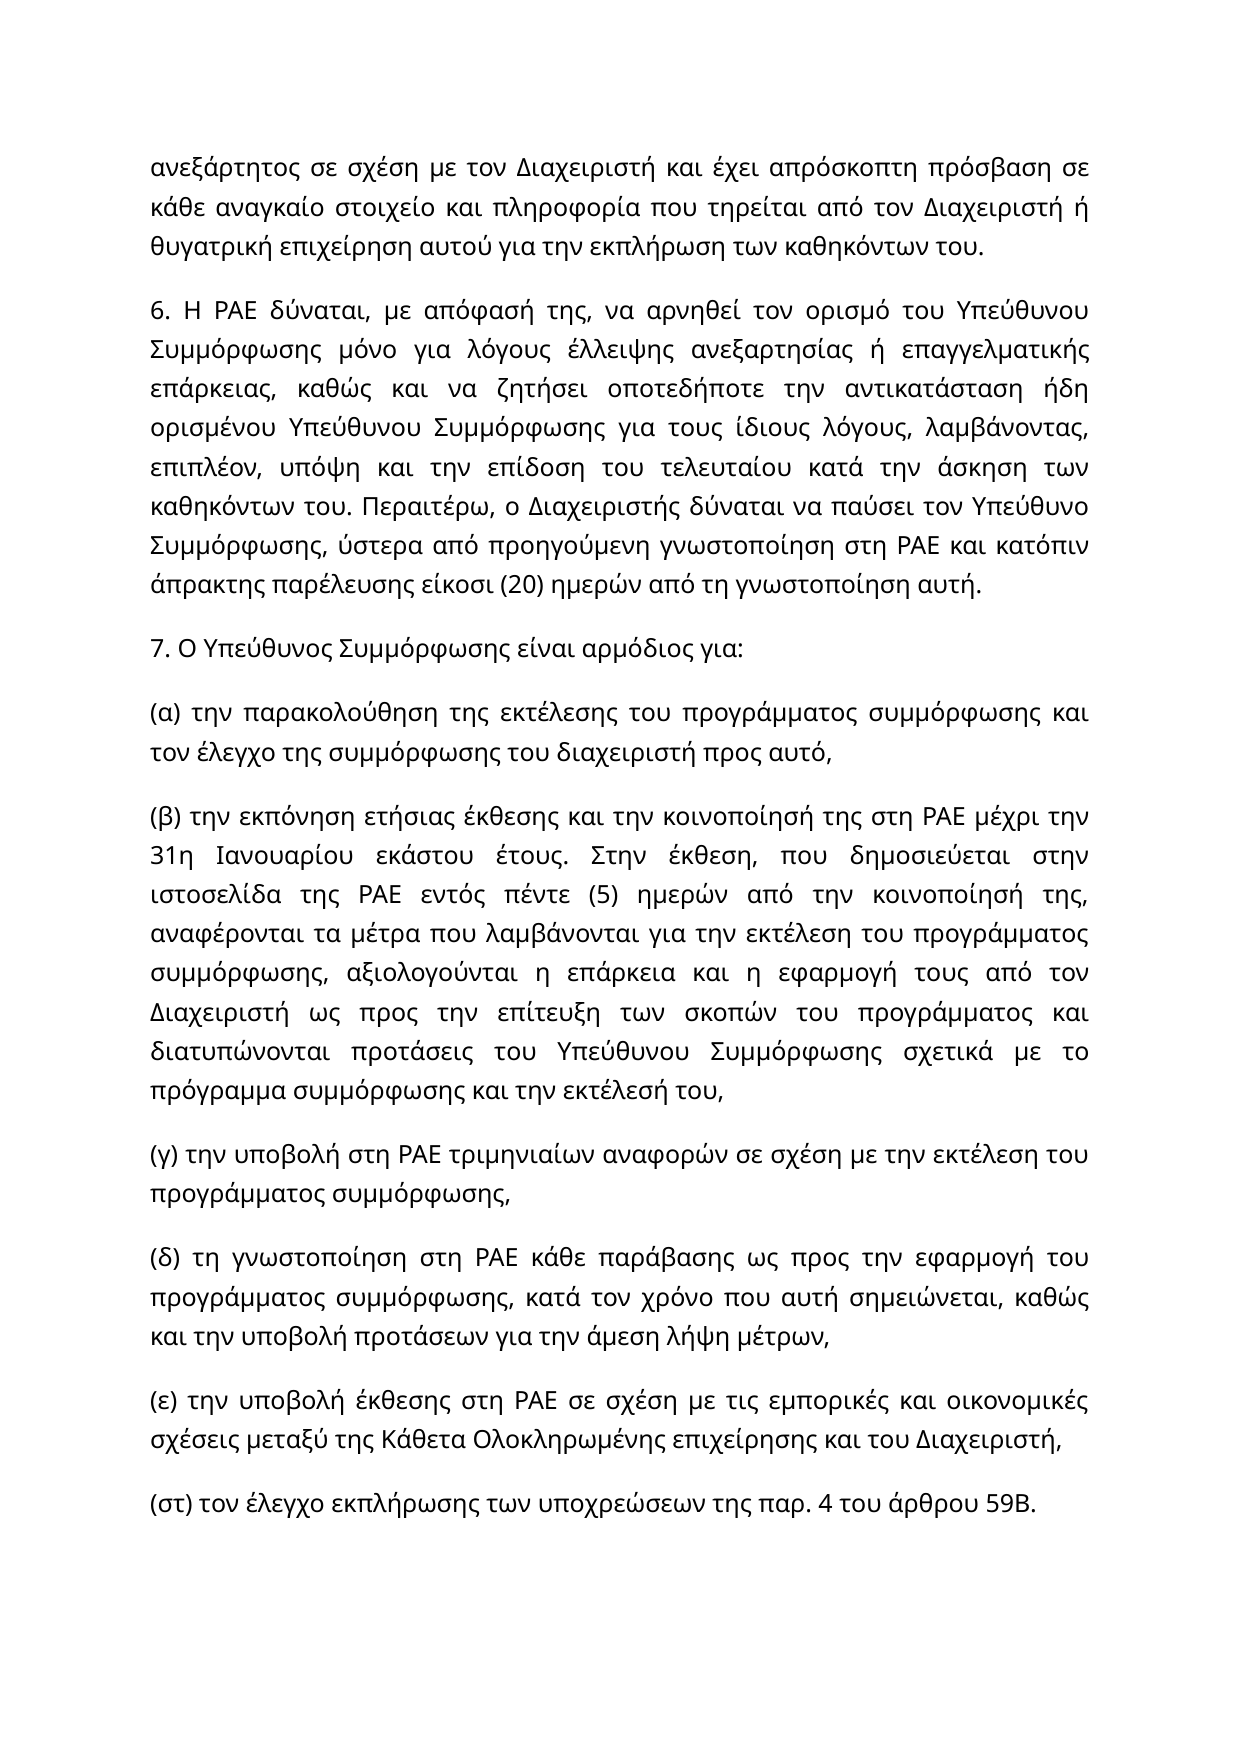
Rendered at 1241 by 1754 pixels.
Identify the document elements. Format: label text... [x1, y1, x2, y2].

text (ε) την υποβολή έκθεσης στη ΡΑΕ σε σχέση με τις εμπορικές και οικονομικές σχέσεις μεταξύ της Κάθετα Ολοκληρωμένης επιχείρησης και του Διαχειριστή, [150, 1382, 1090, 1456]
text (γ) την υποβολή στη ΡΑΕ τριμηνιαίων αναφορών σε σχέση με την εκτέλεση του προγράμματος συμμόρφωσης, [150, 1137, 1090, 1210]
text 7. Ο Υπεύθυνος Συμμόρφωσης είναι αρμόδιος για: [150, 631, 1090, 665]
text (β) την εκπόνηση ετήσιας έκθεσης και την κοινοποίησή της στη ΡΑΕ μέχρι την 31η Ιανουαρίου εκάστου έτους. Στην έκθεση, που δημοσιεύεται στην ιστοσελίδα της ΡΑΕ εντός πέντε (5) ημερών από την κοινοποίησή της, αναφέρονται τα μέτρα που λαμβάνονται για την εκτέλεση του προγράμματος συμμόρφωσης, αξιολογούνται η επάρκεια και η εφαρμογή τους από τον Διαχειριστή ως προς την επίτευξη των σκοπών του προγράμματος και διατυπώνονται προτάσεις του Υπεύθυνου Συμμόρφωσης σχετικά με το πρόγραμμα συμμόρφωσης και την εκτέλεσή του, [150, 798, 1090, 1107]
text (δ) τη γνωστοποίηση στη ΡΑΕ κάθε παράβασης ως προς την εφαρμογή του προγράμματος συμμόρφωσης, κατά τον χρόνο που αυτή σημειώνεται, καθώς και την υποβολή προτάσεων για την άμεση λήψη μέτρων, [150, 1240, 1090, 1352]
text (α) την παρακολούθηση της εκτέλεσης του προγράμματος συμμόρφωσης και τον έλεγχο της συμμόρφωσης του διαχειριστή προς αυτό, [150, 695, 1090, 768]
text (στ) τον έλεγχο εκπλήρωσης των υποχρεώσεων της παρ. 4 του άρθρου 59Β. [150, 1486, 1090, 1520]
text ανεξάρτητος σε σχέση με τον Διαχειριστή και έχει απρόσκοπτη πρόσβαση σε κάθε αναγκαίο στοιχείο και πληροφορία που τηρείται από τον Διαχειριστή ή θυγατρική επιχείρηση αυτού για την εκπλήρωση των καθηκόντων του. [150, 150, 1090, 262]
text 6. Η ΡΑΕ δύναται, με απόφασή της, να αρνηθεί τον ορισμό του Υπεύθυνου Συμμόρφωσης μόνο για λόγους έλλειψης ανεξαρτησίας ή επαγγελματικής επάρκειας, καθώς και να ζητήσει οποτεδήποτε την αντικατάσταση ήδη ορισμένου Υπεύθυνου Συμμόρφωσης για τους ίδιους λόγους, λαμβάνοντας, επιπλέον, υπόψη και την επίδοση του τελευταίου κατά την άσκηση των καθηκόντων του. Περαιτέρω, ο Διαχειριστής δύναται να παύσει τον Υπεύθυνο Συμμόρφωσης, ύστερα από προηγούμενη γνωστοποίηση στη ΡΑΕ και κατόπιν άπρακτης παρέλευσης είκοσι (20) ημερών από τη γνωστοποίηση αυτή. [150, 292, 1090, 601]
